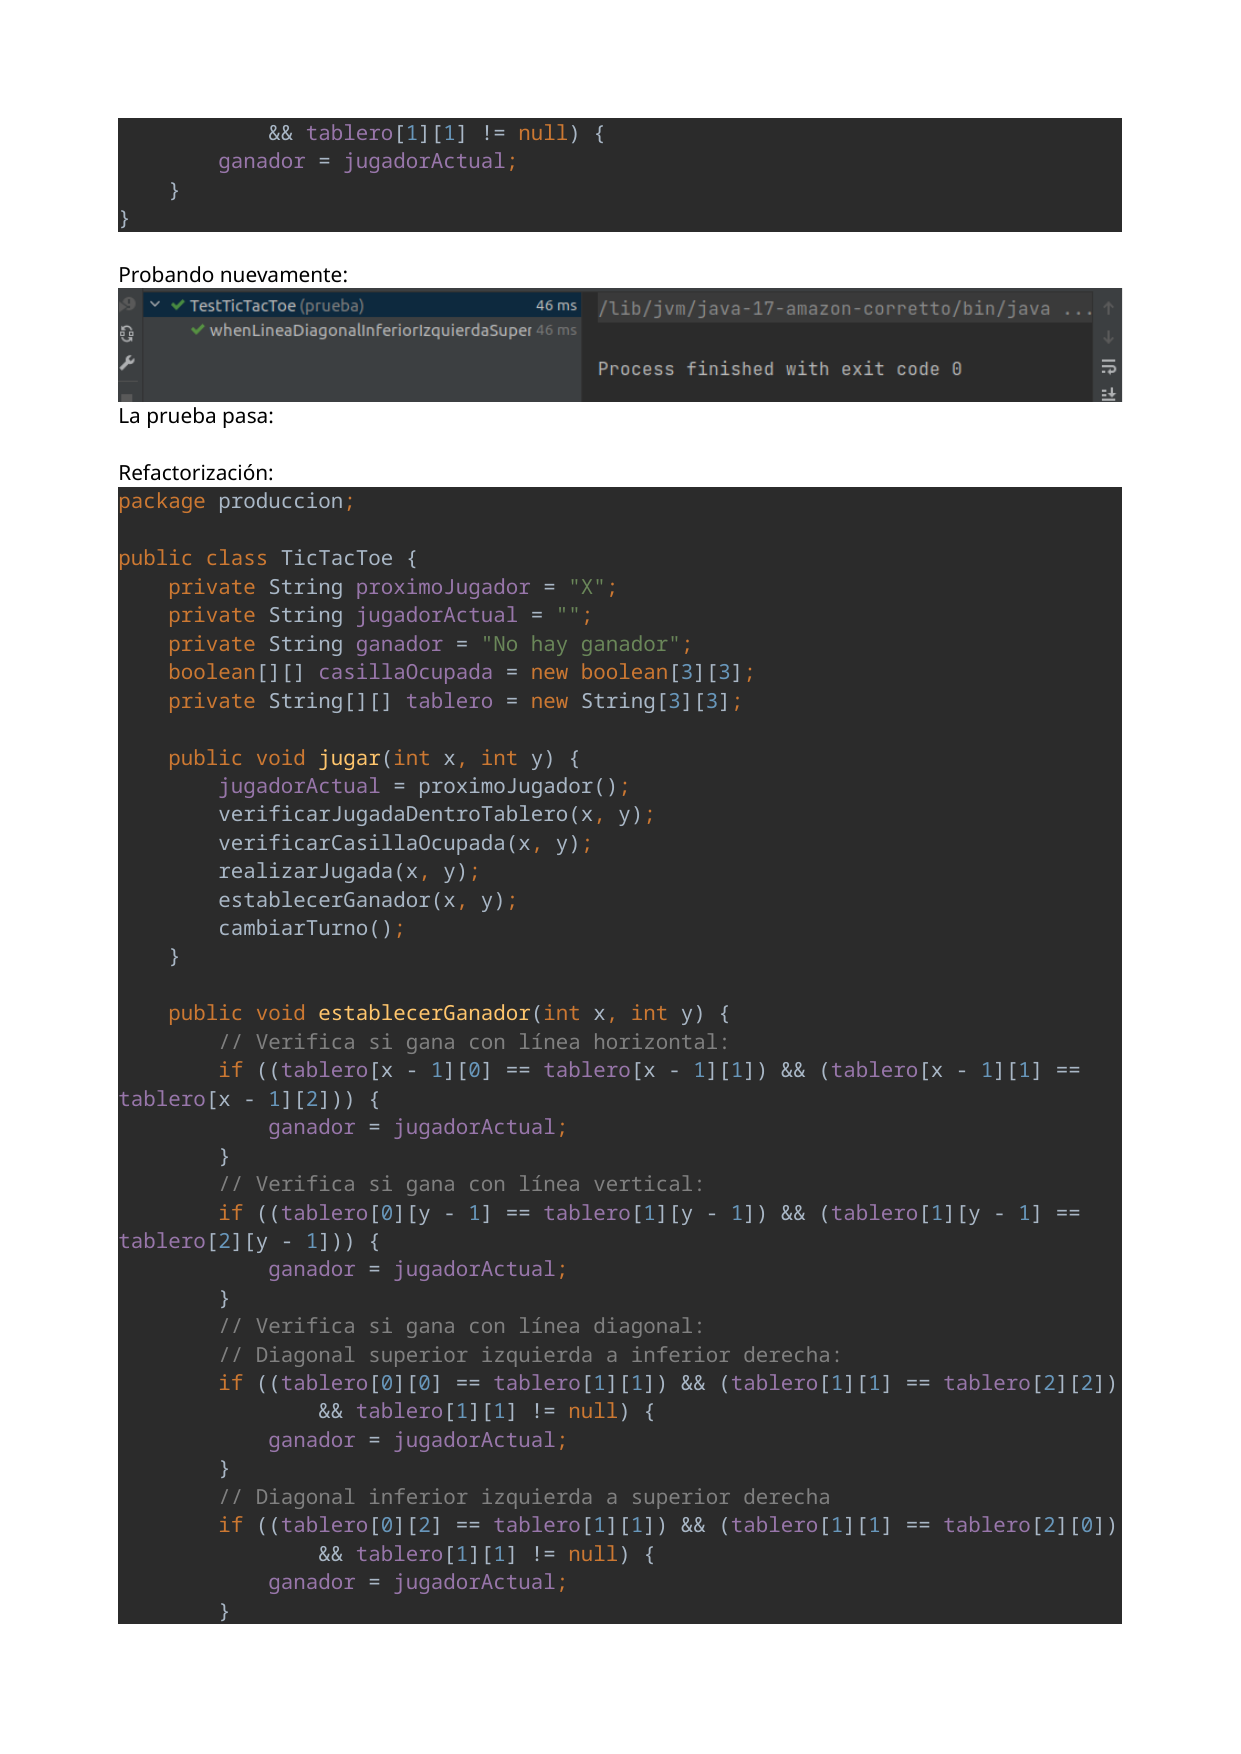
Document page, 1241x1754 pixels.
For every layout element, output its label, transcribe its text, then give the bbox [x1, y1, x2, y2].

text && tablero[1][1] != null) { ganador = jugadorActual; } } [118, 118, 1122, 232]
text package produccion; public class TicTacToe { private String proximoJugador = "X"; private String jugadorActual = ""; private String ganador = "No hay ganador"; boolean[][] casillaOcupada = new boolean[3][3]; private String[][] tablero = new String[3][3]; public void jugar(int x, int y) { jugadorActual = proximoJugador(); verificarJugadaDentroTablero(x, y); verificarCasillaOcupada(x, y); realizarJugada(x, y); establecerGanador(x, y); cambiarTurno(); } public void establecerGanador(int x, int y) { // Verifica si gana con línea horizontal: if ((tablero[x - 1][0] == tablero[x - 1][1]) && (tablero[x - 1][1] == tablero[x - 1][2])) { ganador = jugadorActual; } // Verifica si gana con línea vertical: if ((tablero[0][y - 1] == tablero[1][y - 1]) && (tablero[1][y - 1] == tablero[2][y - 1])) { ganador = jugadorActual; } // Verifica si gana con línea diagonal: // Diagonal superior izquierda a inferior derecha: if ((tablero[0][0] == tablero[1][1]) && (tablero[1][1] == tablero[2][2]) && tablero[1][1] != null) { ganador = jugadorActual; } // Diagonal inferior izquierda a superior derecha if ((tablero[0][2] == tablero[1][1]) && (tablero[1][1] == tablero[2][0]) && tablero[1][1] != null) { ganador = jugadorActual; } [118, 487, 1122, 1624]
text Refactorización: [118, 458, 1122, 487]
text Probando nuevamente: [118, 260, 1122, 288]
picture [118, 288, 1123, 402]
text La prueba pasa: [118, 402, 1122, 430]
